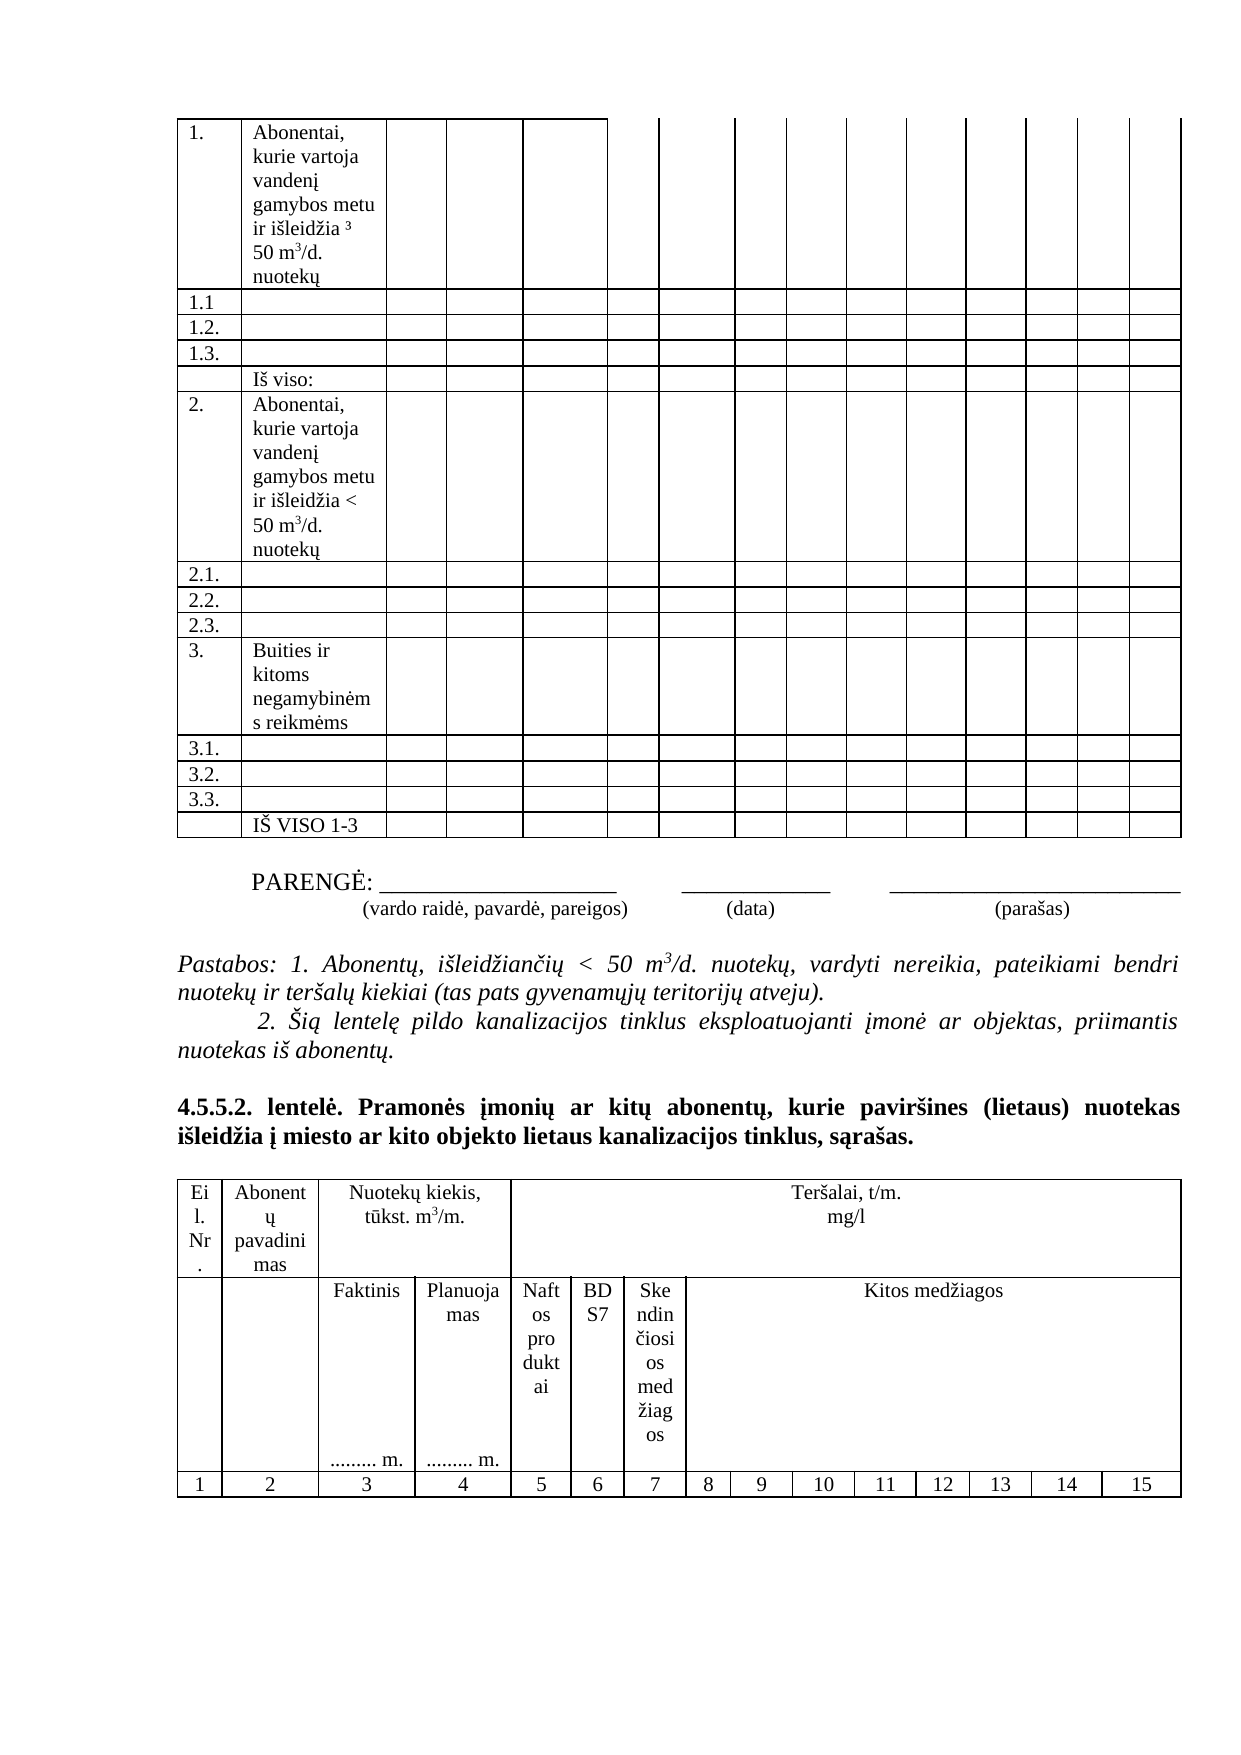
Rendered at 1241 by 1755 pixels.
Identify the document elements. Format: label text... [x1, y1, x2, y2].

table_cell [1102, 1446, 1180, 1471]
table_cell [625, 1446, 685, 1471]
table_cell [660, 341, 734, 365]
table_cell [387, 315, 446, 339]
table_cell [447, 315, 522, 339]
table_cell [1078, 392, 1129, 561]
table_cell [178, 813, 241, 837]
text 2. Šią lentelę pildo kanalizacijos tinklus eksploatuojanti įmonė ar objektas, priimantis nuotekas iš abonentų. [177, 1006, 1181, 1064]
table_cell [847, 315, 906, 339]
table_cell [524, 638, 607, 734]
table_cell [447, 638, 522, 734]
table_cell [967, 588, 1025, 612]
table_cell [1078, 762, 1129, 786]
table_cell [524, 736, 607, 760]
table_cell [787, 638, 846, 734]
table_cell 2.1. [178, 562, 241, 586]
table_cell [242, 588, 386, 612]
table_cell [660, 787, 734, 811]
table_cell [736, 562, 786, 586]
table_cell [1078, 638, 1129, 734]
table_cell [787, 787, 846, 811]
table_cell [660, 290, 734, 314]
table_cell [608, 638, 658, 734]
table_cell [608, 392, 658, 561]
table_cell [854, 1446, 916, 1471]
table_cell [1078, 562, 1129, 586]
table_cell [1078, 290, 1129, 314]
table_cell [178, 367, 241, 391]
table_cell [793, 1446, 854, 1471]
table_cell 3.2. [178, 762, 241, 786]
table_cell [387, 341, 446, 365]
table_cell 5 [512, 1472, 570, 1496]
table_cell [524, 367, 607, 391]
table_cell Iš viso: [242, 367, 386, 391]
table_cell 4 [416, 1472, 510, 1496]
table_cell [736, 813, 786, 837]
table_cell [524, 613, 607, 637]
table_cell [608, 367, 658, 391]
table_cell [907, 638, 965, 734]
table_cell [608, 290, 658, 314]
table_cell 1.1 [178, 290, 241, 314]
table_cell Faktinis [319, 1278, 414, 1446]
table_cell [907, 367, 965, 391]
text (vardo raidė, pavardė, pareigos) (data) (parašas) [177, 896, 1181, 920]
text Pastabos: 1. Abonentų, išleidžiančių < 50 m3/d. nuotekų, vardyti nereikia, pateikiami bendri nuotekų ir teršalų kiekiai (tas pats gyvenamųjų teritorijų atveju). [177, 949, 1181, 1006]
table_cell 3 [319, 1472, 414, 1496]
table_cell [447, 562, 522, 586]
table_cell Skendinčiosios medžiagos [625, 1278, 685, 1446]
table_cell Abonentai, kurie vartoja vandenį gamybos metu ir išleidžia ³ 50 m3/d. nuotekų [242, 120, 386, 288]
table_cell 8 [687, 1472, 730, 1496]
table_cell 11 [855, 1472, 915, 1496]
table_cell [1130, 392, 1180, 561]
table_cell [660, 613, 734, 637]
table_cell [1027, 118, 1077, 288]
table_cell [387, 762, 446, 786]
table_cell [242, 787, 386, 811]
table_cell [847, 762, 906, 786]
table_cell [524, 588, 607, 612]
table_cell [1130, 787, 1180, 811]
table_cell [907, 392, 965, 561]
table_cell [1027, 736, 1077, 760]
table_cell Buities ir kitoms negamybinėms reikmėms [242, 638, 386, 734]
table_cell [907, 736, 965, 760]
table_cell [847, 392, 906, 561]
table_cell [1027, 638, 1077, 734]
table_cell [787, 736, 846, 760]
table_cell [660, 736, 734, 760]
table_cell [1027, 787, 1077, 811]
table_cell [242, 290, 386, 314]
table_cell [242, 736, 386, 760]
table_cell ......... m. [416, 1446, 510, 1471]
table_cell [736, 787, 786, 811]
table_cell [524, 562, 607, 586]
table_cell [447, 367, 522, 391]
table_cell [847, 813, 906, 837]
table_cell [787, 290, 846, 314]
table_cell [1078, 367, 1129, 391]
table_cell [608, 562, 658, 586]
table_cell [787, 588, 846, 612]
table_cell [447, 120, 522, 288]
table_cell [907, 315, 965, 339]
table_cell [1078, 315, 1129, 339]
table_cell [1130, 613, 1180, 637]
table_cell [907, 813, 965, 837]
table_cell [787, 762, 846, 786]
table_cell Planuojamas [416, 1278, 510, 1446]
table_cell [660, 588, 734, 612]
table_cell [1130, 367, 1180, 391]
table_cell [736, 315, 786, 339]
table_cell [907, 341, 965, 365]
table_cell [447, 613, 522, 637]
table_cell [387, 120, 446, 288]
table_cell 14 [1032, 1472, 1101, 1496]
table_cell [736, 118, 786, 288]
table_cell [736, 341, 786, 365]
table_cell [524, 341, 607, 365]
table_cell [447, 813, 522, 837]
table_cell [387, 736, 446, 760]
table_cell [1027, 613, 1077, 637]
table_cell 3.1. [178, 736, 241, 760]
table_header Abonentų pavadinimas [223, 1180, 318, 1276]
table_cell [660, 813, 734, 837]
table_cell [736, 736, 786, 760]
table_cell 3. [178, 638, 241, 734]
table_cell [907, 613, 965, 637]
table_cell [524, 813, 607, 837]
table_cell [1027, 813, 1077, 837]
table_cell [608, 813, 658, 837]
table_cell [967, 118, 1025, 288]
table_cell 2. [178, 392, 241, 561]
table_cell [1130, 290, 1180, 314]
table_cell [447, 290, 522, 314]
table_cell Kitos medžiagos [687, 1278, 1180, 1446]
table_cell [660, 562, 734, 586]
table_cell [447, 341, 522, 365]
table_cell [608, 762, 658, 786]
table_cell [787, 315, 846, 339]
table_cell 9 [731, 1472, 792, 1496]
table_cell 15 [1103, 1472, 1180, 1496]
table_cell [524, 315, 607, 339]
table_cell [1078, 736, 1129, 760]
text 4.5.5.2. lentelė. Pramonės įmonių ar kitų abonentų, kurie paviršines (lietaus) nuotekas išleidžia į miesto ar kito objekto lietaus kanalizacijos tinklus, sąrašas. [177, 1092, 1181, 1150]
table_cell [967, 315, 1025, 339]
table_cell 7 [625, 1472, 685, 1496]
table_cell [907, 118, 965, 288]
table_cell [847, 118, 906, 288]
table_cell 12 [917, 1472, 969, 1496]
table_cell [1130, 638, 1180, 734]
table_cell [787, 562, 846, 586]
table_cell [787, 341, 846, 365]
table_cell [387, 588, 446, 612]
table_cell [608, 315, 658, 339]
table_cell [1130, 813, 1180, 837]
table_cell [1027, 588, 1077, 612]
table_cell [242, 762, 386, 786]
table_cell [1130, 588, 1180, 612]
table_cell [608, 588, 658, 612]
table_cell [447, 392, 522, 561]
table_cell [847, 341, 906, 365]
table_cell [660, 367, 734, 391]
table_cell [387, 638, 446, 734]
table_cell [847, 613, 906, 637]
table_cell [387, 787, 446, 811]
table_cell [907, 787, 965, 811]
table_cell [1078, 787, 1129, 811]
table_cell 10 [793, 1472, 854, 1496]
table_cell [1027, 562, 1077, 586]
table_cell [1130, 341, 1180, 365]
table_cell [1027, 367, 1077, 391]
table_cell ......... m. [319, 1446, 414, 1471]
table_cell [847, 562, 906, 586]
table_cell [967, 736, 1025, 760]
table_cell [736, 290, 786, 314]
table_cell 1.3. [178, 341, 241, 365]
table_cell [1130, 315, 1180, 339]
table_cell [907, 762, 965, 786]
table_cell [447, 736, 522, 760]
table_cell [736, 367, 786, 391]
table_cell [847, 588, 906, 612]
table_cell 2.3. [178, 613, 241, 637]
table_cell Naftos produktai [512, 1278, 570, 1446]
table_cell [572, 1446, 623, 1471]
table_cell [847, 787, 906, 811]
table_cell [223, 1446, 318, 1471]
table_cell [847, 638, 906, 734]
table_cell 13 [970, 1472, 1031, 1496]
table_cell IŠ VISO 1-3 [242, 813, 386, 837]
table_cell [1078, 813, 1129, 837]
table_cell BDS7 [572, 1278, 623, 1446]
table_cell [967, 638, 1025, 734]
table_cell [967, 787, 1025, 811]
table_cell [660, 118, 734, 288]
table_cell [1027, 341, 1077, 365]
table_cell [687, 1446, 731, 1471]
table_cell [524, 787, 607, 811]
table_cell [242, 315, 386, 339]
table_cell [660, 392, 734, 561]
table_cell 1.2. [178, 315, 241, 339]
table_cell [387, 367, 446, 391]
table_cell [178, 1446, 221, 1471]
table_cell [847, 290, 906, 314]
table_cell [916, 1446, 969, 1471]
table_cell 1 [178, 1472, 221, 1496]
table_cell [736, 613, 786, 637]
table_header Eil. Nr. [178, 1180, 221, 1276]
table_cell [967, 762, 1025, 786]
table_cell [608, 613, 658, 637]
table_cell [1130, 762, 1180, 786]
table_cell [512, 1446, 570, 1471]
table_cell [970, 1446, 1031, 1471]
table_cell [447, 588, 522, 612]
text PARENGĖ: [177, 867, 1181, 896]
table_cell [242, 341, 386, 365]
table_cell [907, 290, 965, 314]
table_cell [447, 762, 522, 786]
table_cell [524, 762, 607, 786]
table_cell [608, 736, 658, 760]
table_cell [967, 392, 1025, 561]
table_cell 1. [178, 120, 241, 288]
table_cell [242, 562, 386, 586]
table_cell [608, 118, 658, 288]
table_cell [524, 290, 607, 314]
table_cell [907, 588, 965, 612]
table_cell [967, 562, 1025, 586]
table_cell [1130, 562, 1180, 586]
table_cell [731, 1446, 792, 1471]
table_cell [1078, 613, 1129, 637]
table_cell [847, 736, 906, 760]
table_cell [1130, 736, 1180, 760]
table_cell [787, 813, 846, 837]
table_cell [736, 638, 786, 734]
table_cell [447, 787, 522, 811]
table_cell [1027, 392, 1077, 561]
table_cell [787, 118, 846, 288]
table_cell [736, 392, 786, 561]
table_cell [787, 613, 846, 637]
table_cell [736, 588, 786, 612]
table_cell [967, 613, 1025, 637]
table_cell [1027, 315, 1077, 339]
table_cell 2.2. [178, 588, 241, 612]
table_cell [1027, 762, 1077, 786]
table_cell [1031, 1446, 1102, 1471]
table_cell 2 [223, 1472, 318, 1496]
table_cell [242, 613, 386, 637]
table_cell [967, 367, 1025, 391]
table_cell [1027, 290, 1077, 314]
table_header Teršalai, t/m. mg/l [512, 1180, 1180, 1276]
table_cell [736, 762, 786, 786]
table_cell 6 [572, 1472, 623, 1496]
table_cell 3.3. [178, 787, 241, 811]
table_cell [387, 392, 446, 561]
table_cell [1078, 118, 1129, 288]
table_cell [178, 1278, 221, 1446]
table_cell [660, 762, 734, 786]
table_cell [387, 290, 446, 314]
table_cell [608, 787, 658, 811]
table_cell [387, 613, 446, 637]
table_cell [524, 392, 607, 561]
table_cell Abonentai, kurie vartoja vandenį gamybos metu ir išleidžia < 50 m3/d. nuotekų [242, 392, 386, 561]
table_cell [907, 562, 965, 586]
table_cell [967, 290, 1025, 314]
table_cell [524, 120, 607, 288]
table_cell [660, 638, 734, 734]
table_cell [608, 341, 658, 365]
table_header Nuotekų kiekis, tūkst. m3/m. [319, 1180, 510, 1276]
table_cell [1078, 588, 1129, 612]
table_cell [787, 392, 846, 561]
table_cell [223, 1278, 318, 1446]
table_cell [1130, 118, 1180, 288]
table_cell [660, 315, 734, 339]
table_cell [967, 813, 1025, 837]
table_cell [847, 367, 906, 391]
table_cell [967, 341, 1025, 365]
table_cell [387, 813, 446, 837]
table_cell [787, 367, 846, 391]
table_cell [1078, 341, 1129, 365]
table_cell [387, 562, 446, 586]
